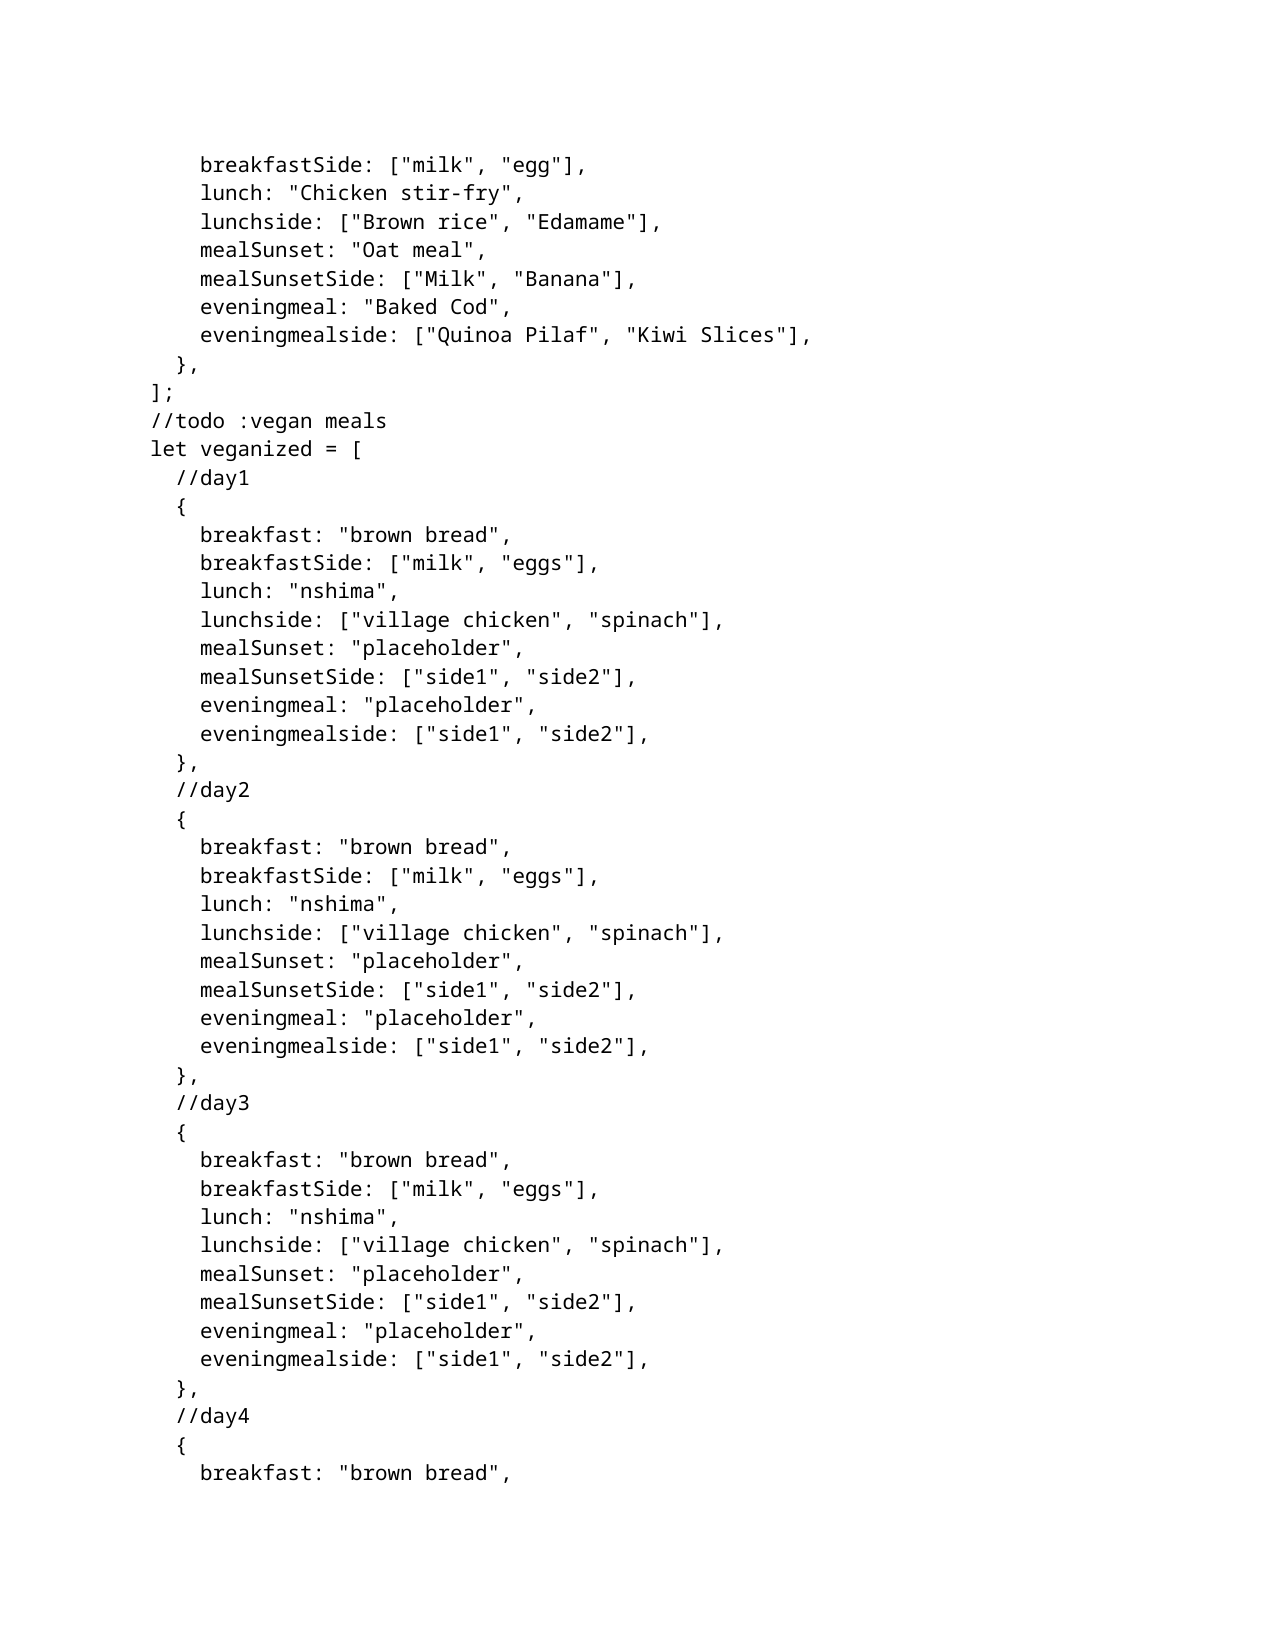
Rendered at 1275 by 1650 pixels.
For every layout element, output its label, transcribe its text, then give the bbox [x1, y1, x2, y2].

text ]; [150, 377, 1125, 406]
text //day4 [150, 1401, 1125, 1430]
text breakfastSide: ["milk", "eggs"], [150, 861, 1125, 889]
text lunch: "nshima", [150, 577, 1125, 605]
text mealSunset: "placeholder", [150, 633, 1125, 662]
text eveningmealside: ["Quinoa Pilaf", "Kiwi Slices"], [150, 321, 1125, 349]
text lunch: "nshima", [150, 1202, 1125, 1231]
text eveningmealside: ["side1", "side2"], [150, 719, 1125, 747]
text breakfast: "brown bread", [150, 832, 1125, 861]
text { [150, 1430, 1125, 1458]
text breakfast: "brown bread", [150, 520, 1125, 548]
text eveningmeal: "Baked Cod", [150, 292, 1125, 321]
text mealSunsetSide: ["side1", "side2"], [150, 662, 1125, 690]
text breakfast: "brown bread", [150, 1145, 1125, 1174]
text lunch: "nshima", [150, 889, 1125, 918]
text //day1 [150, 463, 1125, 491]
text { [150, 804, 1125, 832]
text eveningmealside: ["side1", "side2"], [150, 1032, 1125, 1060]
text lunchside: ["village chicken", "spinach"], [150, 918, 1125, 946]
text }, [150, 1373, 1125, 1401]
text eveningmeal: "placeholder", [150, 1316, 1125, 1344]
text lunch: "Chicken stir-fry", [150, 178, 1125, 207]
text lunchside: ["Brown rice", "Edamame"], [150, 207, 1125, 235]
text mealSunsetSide: ["Milk", "Banana"], [150, 264, 1125, 292]
text breakfastSide: ["milk", "eggs"], [150, 548, 1125, 577]
text mealSunset: "placeholder", [150, 1259, 1125, 1287]
text //day3 [150, 1088, 1125, 1117]
text }, [150, 747, 1125, 776]
text lunchside: ["village chicken", "spinach"], [150, 605, 1125, 633]
text }, [150, 1060, 1125, 1088]
text }, [150, 349, 1125, 377]
text mealSunset: "placeholder", [150, 946, 1125, 975]
text let veganized = [ [150, 434, 1125, 463]
text //todo :vegan meals [150, 406, 1125, 434]
text breakfastSide: ["milk", "egg"], [150, 150, 1125, 178]
text mealSunsetSide: ["side1", "side2"], [150, 1287, 1125, 1316]
text //day2 [150, 776, 1125, 804]
text { [150, 1117, 1125, 1145]
text breakfast: "brown bread", [150, 1458, 1125, 1487]
text eveningmealside: ["side1", "side2"], [150, 1344, 1125, 1373]
text breakfastSide: ["milk", "eggs"], [150, 1174, 1125, 1202]
text { [150, 491, 1125, 520]
text eveningmeal: "placeholder", [150, 1003, 1125, 1032]
text mealSunsetSide: ["side1", "side2"], [150, 975, 1125, 1003]
text mealSunset: "Oat meal", [150, 235, 1125, 264]
text eveningmeal: "placeholder", [150, 690, 1125, 719]
text lunchside: ["village chicken", "spinach"], [150, 1231, 1125, 1259]
